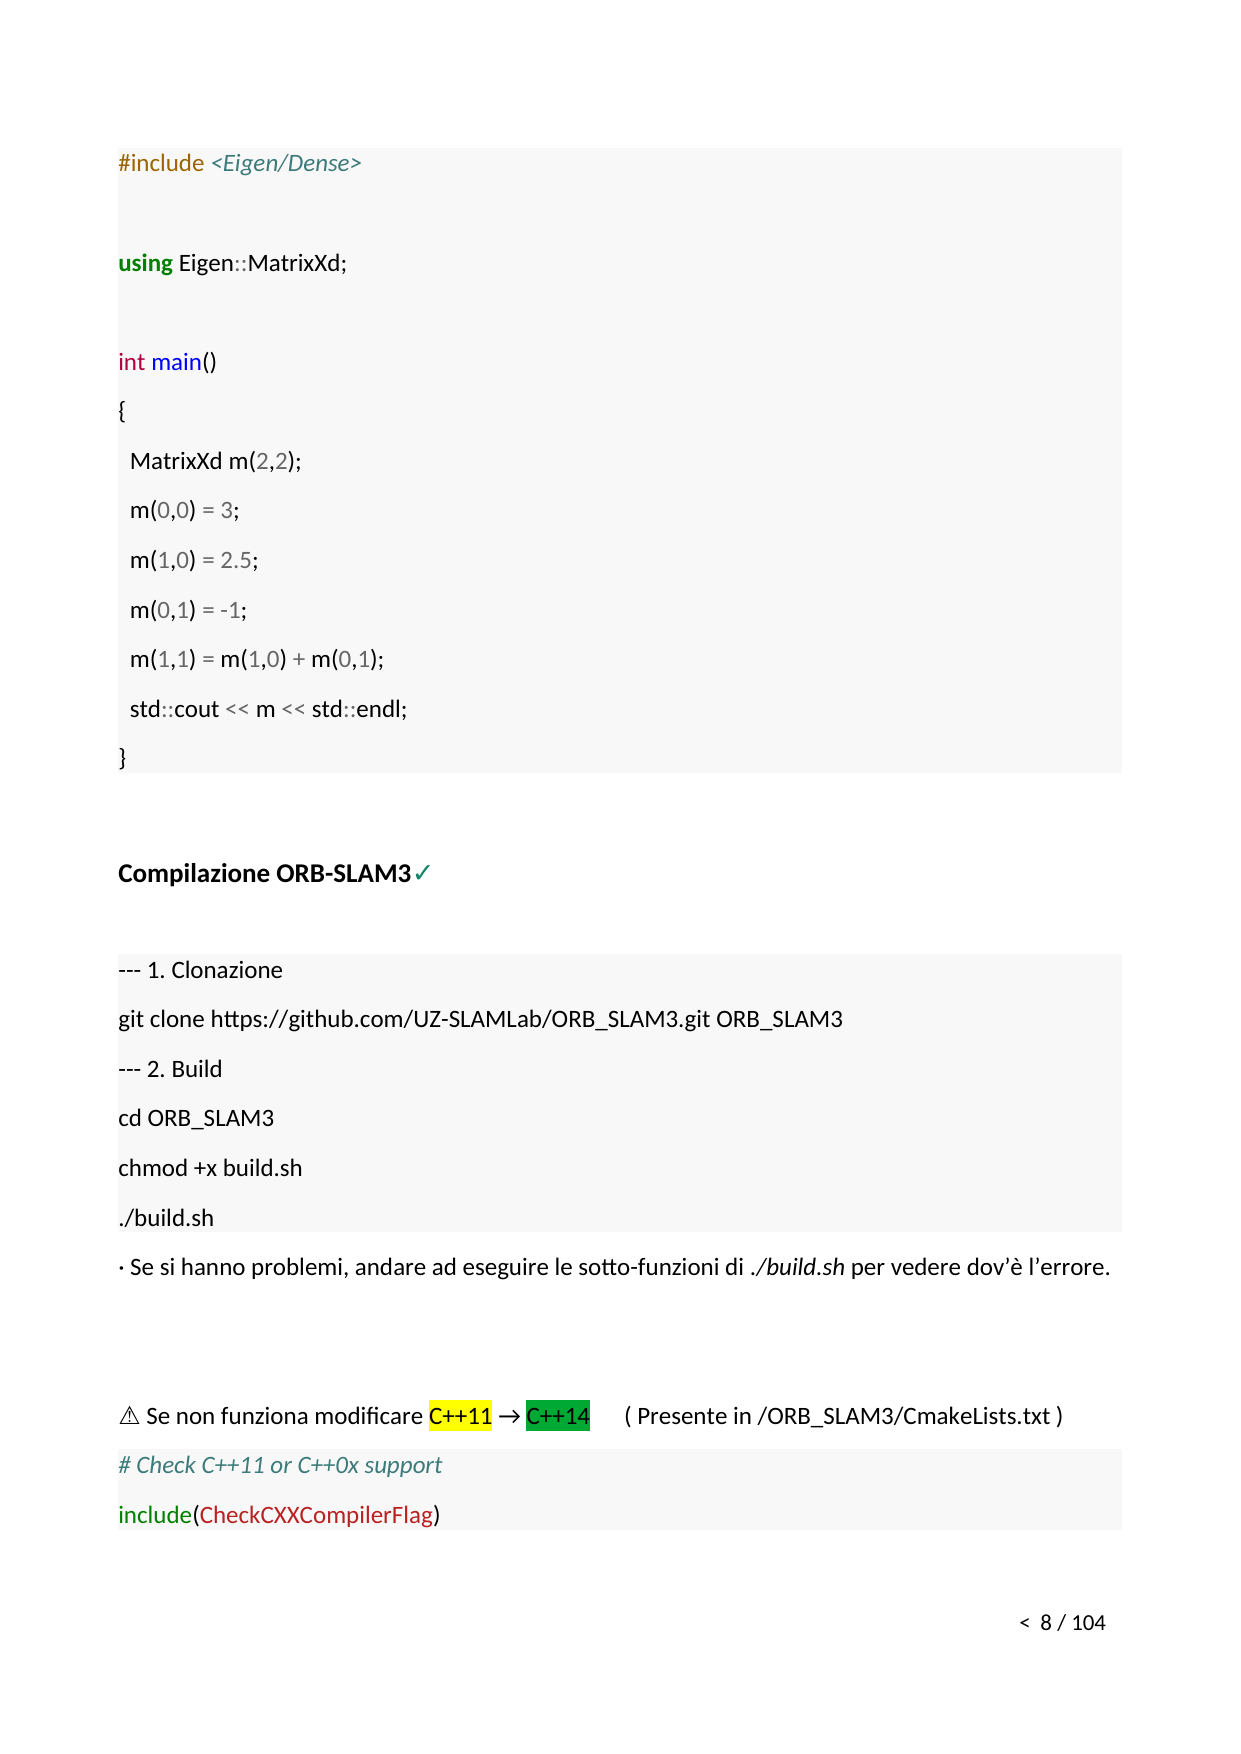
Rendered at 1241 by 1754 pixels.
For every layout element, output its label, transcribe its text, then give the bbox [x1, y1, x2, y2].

text # Check C++11 or C++0x support [118, 1449, 1122, 1480]
text MatrixXd m(2,2); [118, 445, 1122, 476]
text using Eigen::MatrixXd; [118, 247, 1122, 277]
text cd ORB_SLAM3 [118, 1102, 1122, 1133]
text git clone https://github.com/UZ-SLAMLab/ORB_SLAM3.git ORB_SLAM3 [118, 1003, 1122, 1034]
text m(0,1) = -1; [118, 594, 1122, 624]
text #include <Eigen/Dense> [118, 148, 1122, 178]
text chmod +x build.sh [118, 1152, 1122, 1183]
text --- 2. Build [118, 1053, 1122, 1083]
text { [118, 396, 1122, 426]
text include(CheckCXXCompilerFlag) [118, 1499, 1122, 1530]
text m(1,1) = m(1,0) + m(0,1); [118, 643, 1122, 674]
text --- 1. Clonazione [118, 954, 1122, 984]
text std::cout << m << std::endl; [118, 693, 1122, 723]
text ./build.sh [118, 1202, 1122, 1232]
text m(0,0) = 3; [118, 495, 1122, 525]
text m(1,0) = 2.5; [118, 544, 1122, 575]
text int main() [118, 346, 1122, 376]
subtitle Compilazione ORB-SLAM3✓ [118, 856, 1122, 889]
text ⚠ Se non funziona modificare C++11 → C++14 ( Presente in /ORB_SLAM3/CmakeLists.txt ) [118, 1400, 1122, 1431]
text · Se si hanno problemi, andare ad eseguire le sotto-funzioni di ./build.sh per vedere dov’è l’errore. [118, 1251, 1122, 1282]
text } [118, 743, 1122, 773]
